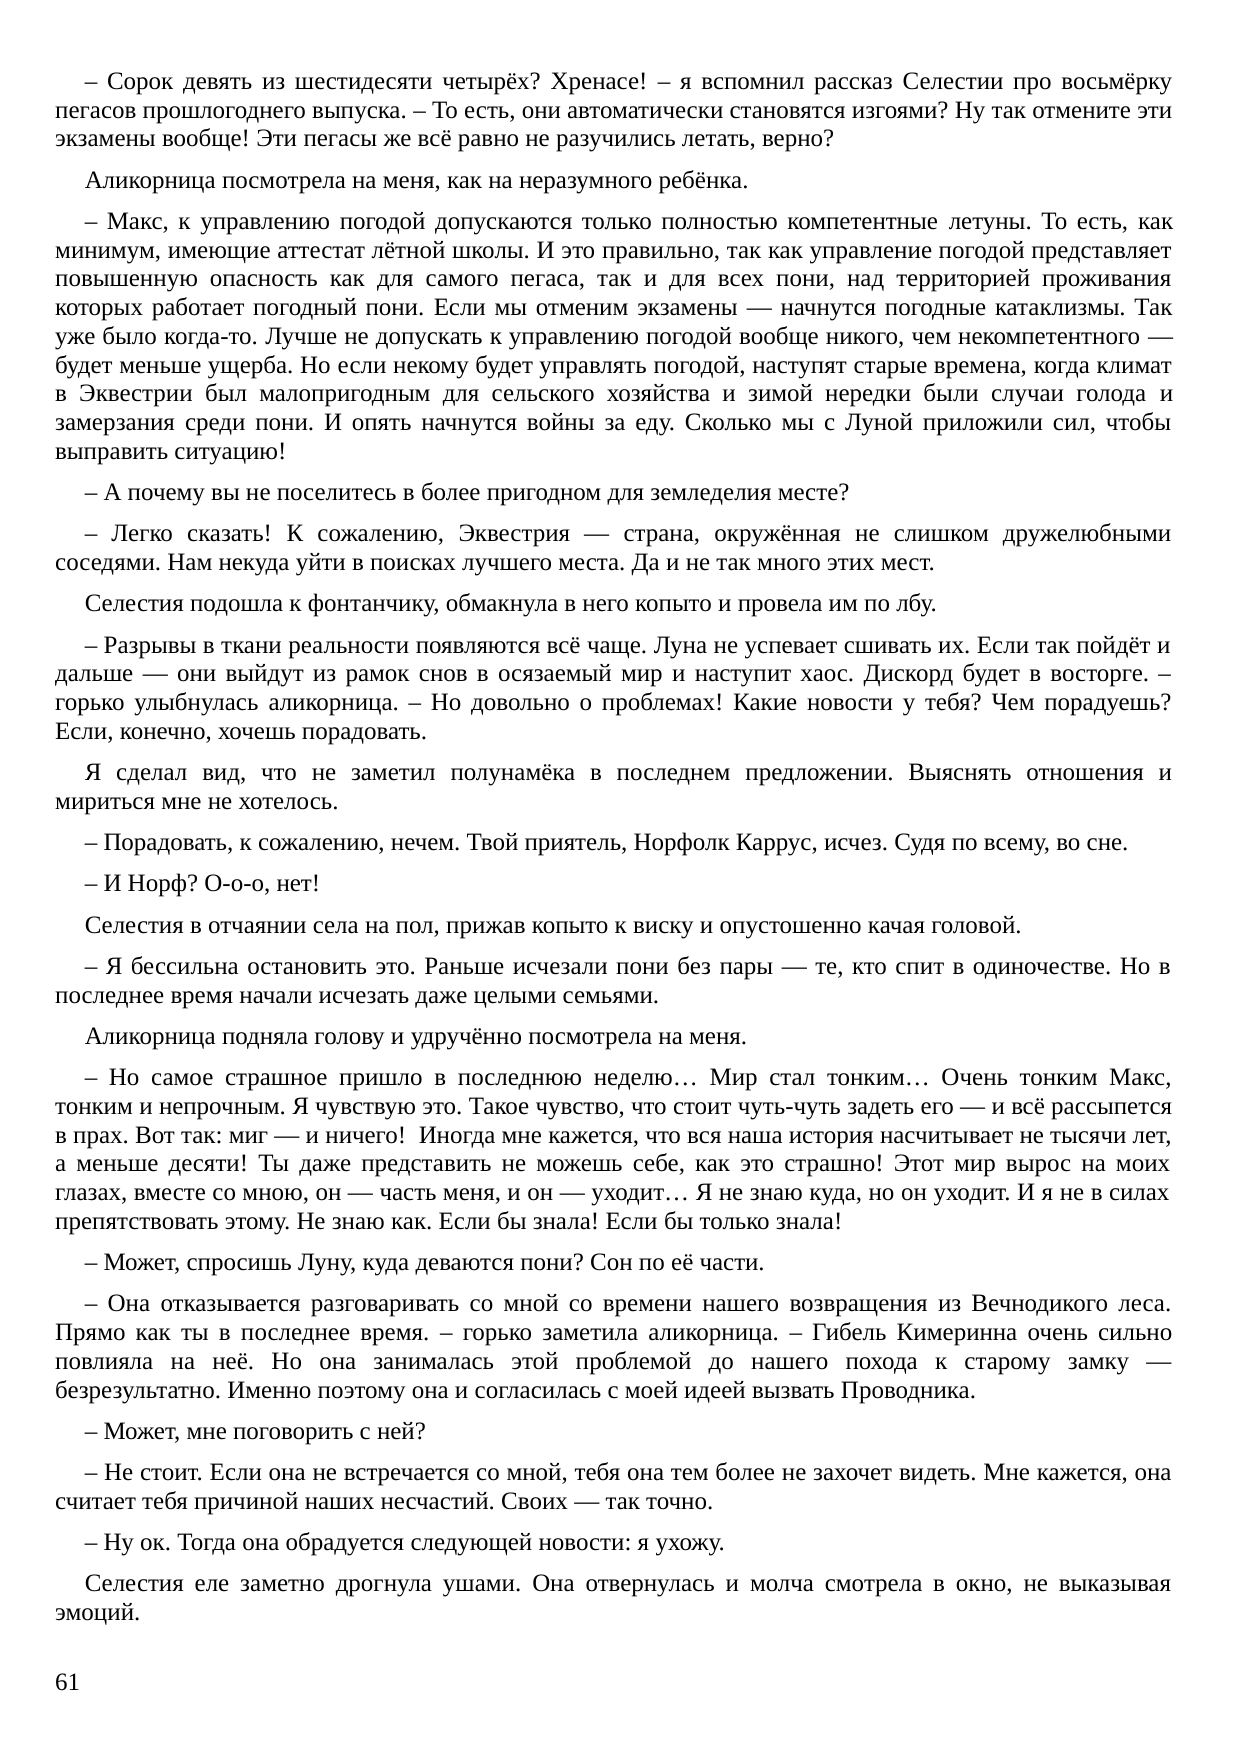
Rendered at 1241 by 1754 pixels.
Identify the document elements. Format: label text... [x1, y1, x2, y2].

text – Может, мне поговорить с ней? [55, 1416, 1173, 1445]
text Я сделал вид, что не заметил полунамёка в последнем предложении. Выяснять отношения и мириться мне не хотелось. [55, 757, 1173, 815]
text – Но самое страшное пришло в последнюю неделю… Мир стал тонким… Очень тонким Макс, тонким и непрочным. Я чувствую это. Такое чувство, что стоит чуть-чуть задеть его — и всё рассыпется в прах. Вот так: миг — и ничего! Иногда мне кажется, что вся наша история насчитывает не тысячи лет, а меньше десяти! Ты даже представить не можешь себе, как это страшно! Этот мир вырос на моих глазах, вместе со мною, он — часть меня, и он — уходит… Я не знаю куда, но он уходит. И я не в силах препятствовать этому. Не знаю как. Если бы знала! Если бы только знала! [55, 1062, 1173, 1235]
text Селестия в отчаянии села на пол, прижав копыто к виску и опустошенно качая головой. [55, 910, 1173, 938]
text – Я бессильна остановить это. Раньше исчезали пони без пары — те, кто спит в одиночестве. Но в последнее время начали исчезать даже целыми семьями. [55, 951, 1173, 1008]
text Аликорница подняла голову и удручённо посмотрела на меня. [55, 1021, 1173, 1050]
text – Макс, к управлению погодой допускаются только полностью компетентные летуны. То есть, как минимум, имеющие аттестат лётной школы. И это правильно, так как управление погодой представляет повышенную опасность как для самого пегаса, так и для всех пони, над территорией проживания которых работает погодный пони. Если мы отменим экзамены — начнутся погодные катаклизмы. Так уже было когда-то. Лучше не допускать к управлению погодой вообще никого, чем некомпетентного — будет меньше ущерба. Но если некому будет управлять погодой, наступят старые времена, когда климат в Эквестрии был малопригодным для сельского хозяйства и зимой нередки были случаи голода и замерзания среди пони. И опять начнутся войны за еду. Сколько мы с Луной приложили сил, чтобы выправить ситуацию! [55, 206, 1173, 465]
text Селестия еле заметно дрогнула ушами. Она отвернулась и молча смотрела в окно, не выказывая эмоций. [55, 1568, 1173, 1626]
text Аликорница посмотрела на меня, как на неразумного ребёнка. [55, 165, 1173, 193]
text – Легко сказать! К сожалению, Эквестрия — страна, окружённая не слишком дружелюбными соседями. Нам некуда уйти в поисках лучшего места. Да и не так много этих мест. [55, 518, 1173, 576]
text – А почему вы не поселитесь в более пригодном для земледелия месте? [55, 477, 1173, 506]
text Селестия подошла к фонтанчику, обмакнула в него копыто и провела им по лбу. [55, 588, 1173, 617]
text – Не стоит. Если она не встречается со мной, тебя она тем более не захочет видеть. Мне кажется, она считает тебя причиной наших несчастий. Своих — так точно. [55, 1457, 1173, 1515]
text – Может, спросишь Луну, куда деваются пони? Сон по её части. [55, 1247, 1173, 1276]
text – Она отказывается разговаривать со мной со времени нашего возвращения из Вечнодикого леса. Прямо как ты в последнее время. – горько заметила аликорница. – Гибель Кимеринна очень сильно повлияла на неё. Но она занималась этой проблемой до нашего похода к старому замку — безрезультатно. Именно поэтому она и согласилась с моей идеей вызвать Проводника. [55, 1288, 1173, 1403]
text – Разрывы в ткани реальности появляются всё чаще. Луна не успевает сшивать их. Если так пойдёт и дальше — они выйдут из рамок снов в осязаемый мир и наступит хаос. Дискорд будет в восторге. – горько улыбнулась аликорница. – Но довольно о проблемах! Какие новости у тебя? Чем порадуешь? Если, конечно, хочешь порадовать. [55, 630, 1173, 745]
text – Порадовать, к сожалению, нечем. Твой приятель, Норфолк Каррус, исчез. Судя по всему, во сне. [55, 827, 1173, 856]
text – Ну ок. Тогда она обрадуется следующей новости: я ухожу. [55, 1527, 1173, 1556]
text – Сорок девять из шестидесяти четырёх? Хренасе! – я вспомнил рассказ Селестии про восьмёрку пегасов прошлогоднего выпуска. – То есть, они автоматически становятся изгоями? Ну так отмените эти экзамены вообще! Эти пегасы же всё равно не разучились летать, верно? [55, 66, 1173, 152]
text – И Норф? О-о-о, нет! [55, 868, 1173, 897]
